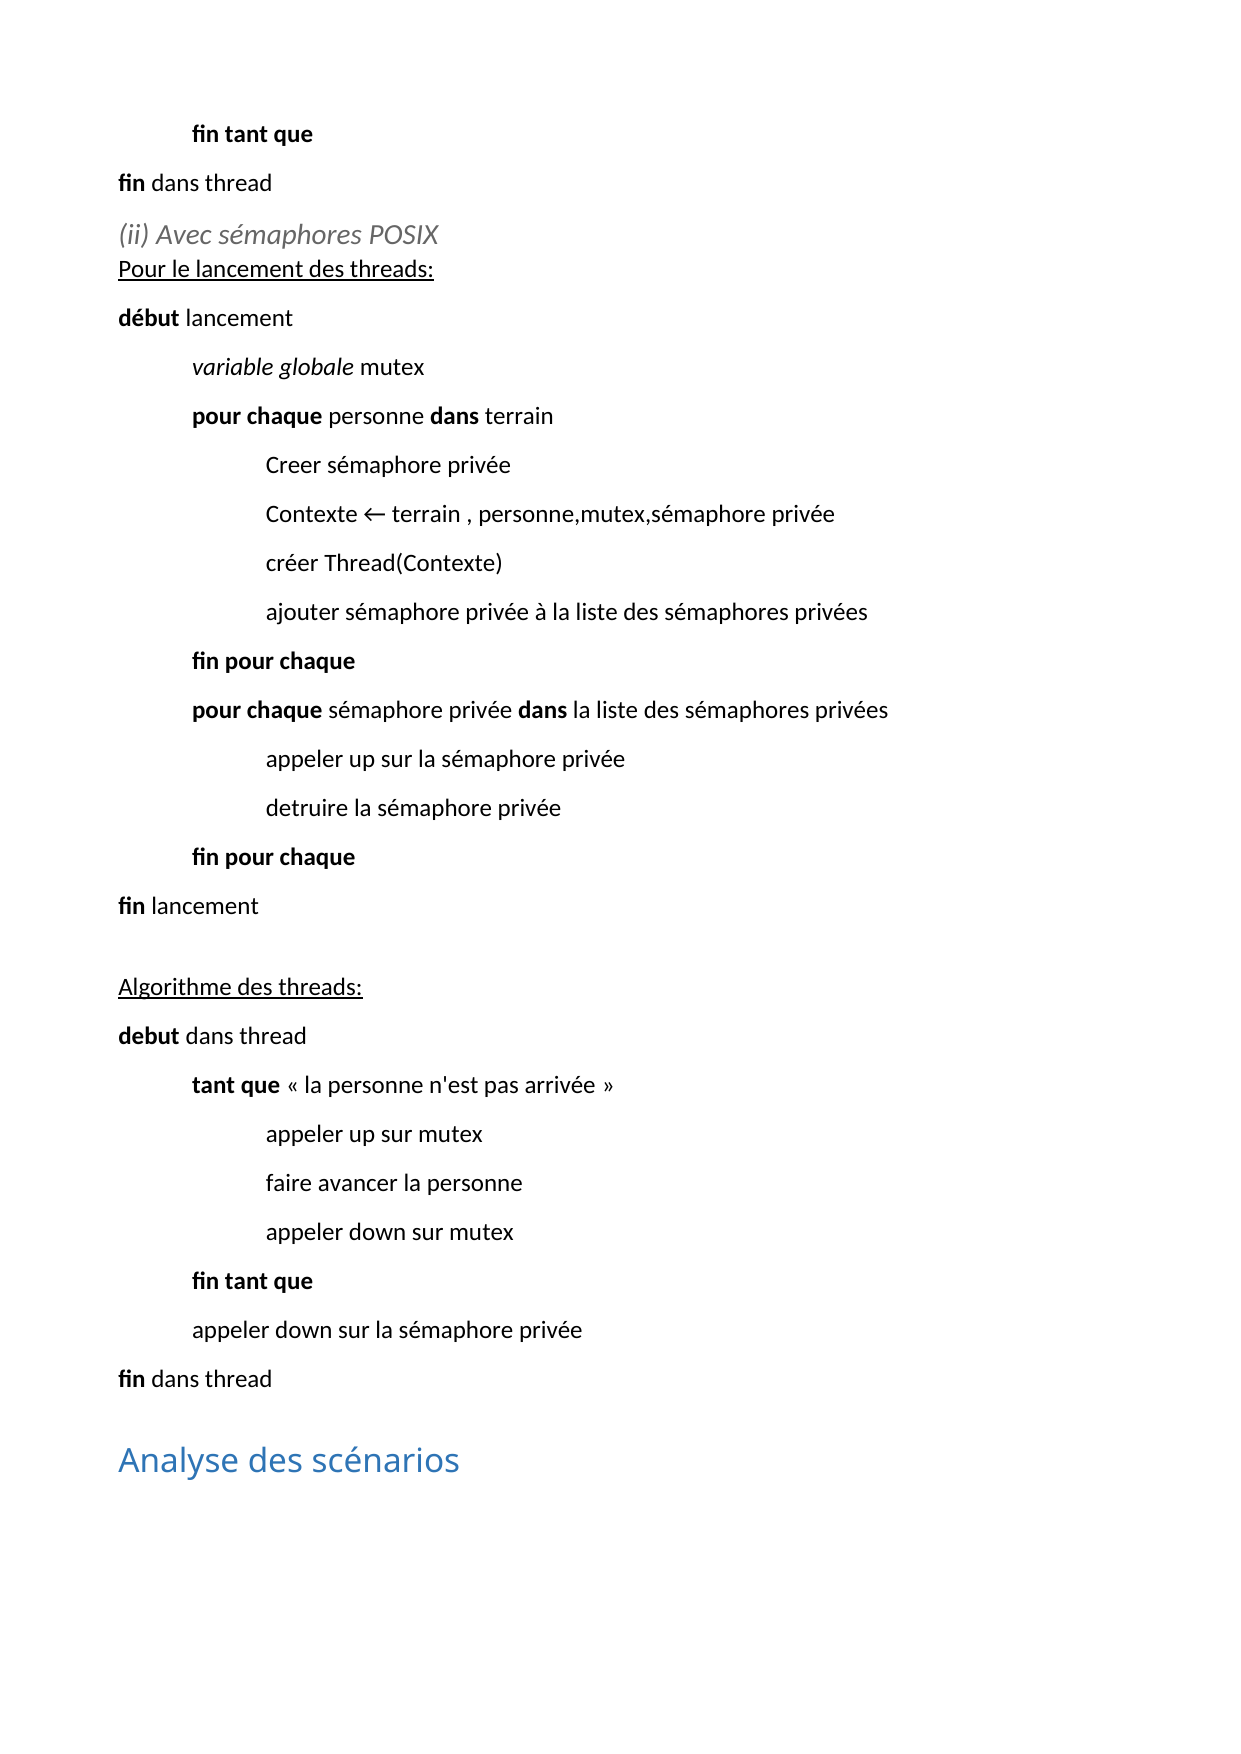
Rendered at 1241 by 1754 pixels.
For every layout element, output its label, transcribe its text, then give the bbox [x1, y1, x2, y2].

text appeler up sur la sémaphore privée [118, 743, 1122, 773]
text Algorithme des threads: [118, 971, 1122, 1002]
text Creer sémaphore privée [118, 449, 1122, 480]
text fin tant que [118, 1265, 1122, 1295]
text fin pour chaque [118, 645, 1122, 676]
text appeler up sur mutex [118, 1118, 1122, 1148]
text detruire la sémaphore privée [118, 792, 1122, 822]
text Contexte ← terrain , personne,mutex,sémaphore privée [118, 498, 1122, 529]
text début lancement [118, 302, 1122, 333]
text faire avancer la personne [118, 1167, 1122, 1197]
text debut dans thread [118, 1020, 1122, 1051]
text appeler down sur la sémaphore privée [118, 1314, 1122, 1344]
text tant que « la personne n'est pas arrivée » [118, 1069, 1122, 1099]
text pour chaque personne dans terrain [118, 400, 1122, 431]
text fin dans thread [118, 1363, 1122, 1393]
text ajouter sémaphore privée à la liste des sémaphores privées [118, 596, 1122, 627]
text pour chaque sémaphore privée dans la liste des sémaphores privées [118, 694, 1122, 724]
text fin pour chaque [118, 841, 1122, 871]
text appeler down sur mutex [118, 1216, 1122, 1246]
text (ii) Avec sémaphores POSIX Pour le lancement des threads: [118, 216, 1122, 284]
text fin dans thread [118, 167, 1122, 198]
text fin lancement [118, 890, 1122, 953]
text fin tant que [118, 118, 1122, 149]
text variable globale mutex [118, 351, 1122, 382]
text créer Thread(Contexte) [118, 547, 1122, 578]
subtitle Analyse des scénarios [118, 1437, 1122, 1482]
